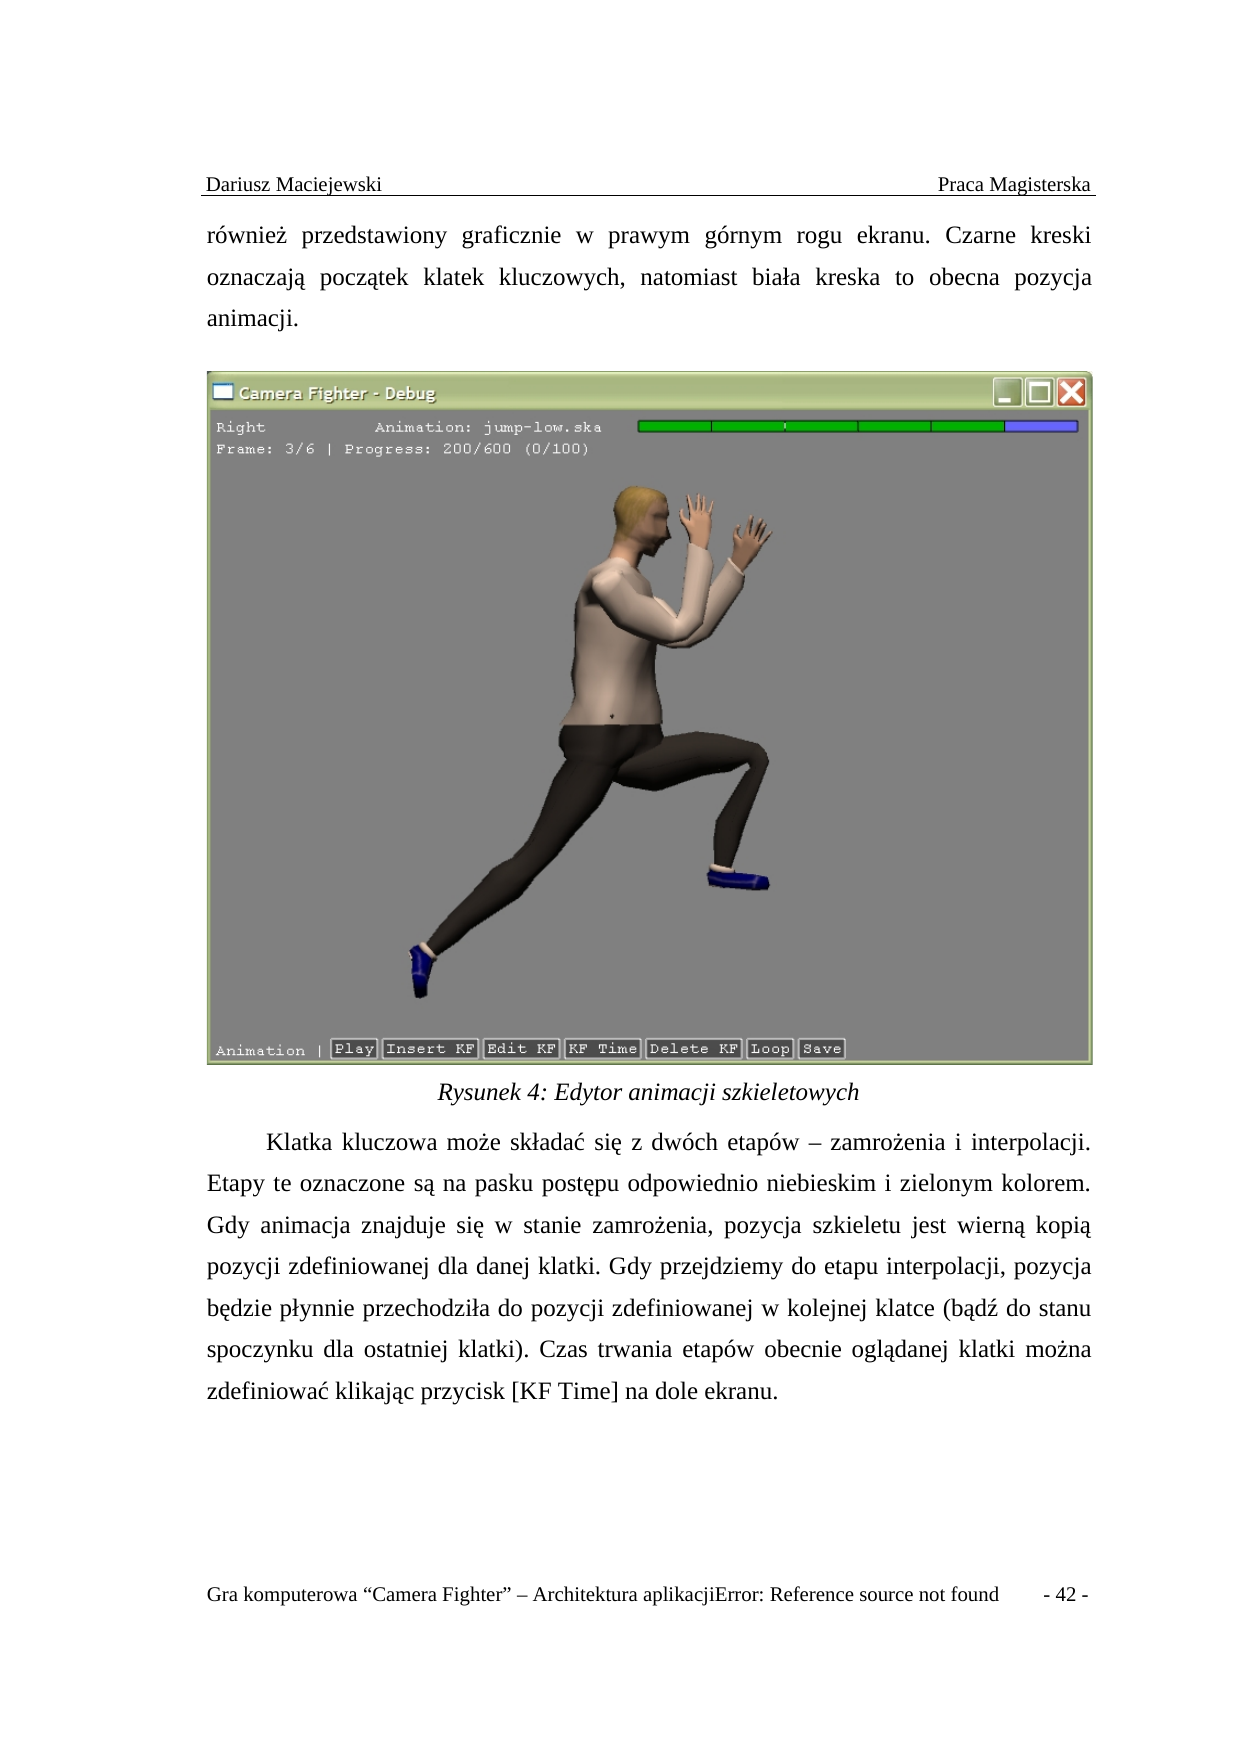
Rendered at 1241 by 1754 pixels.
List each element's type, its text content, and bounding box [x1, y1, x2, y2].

text Klatka kluczowa może składać się z dwóch etapów – zamrożenia i interpolacji. Etapy te oznaczone są na pasku postępu odpowiednio niebieskim i zielonym kolorem. Gdy animacja znajduje się w stanie zamrożenia, pozycja szkieletu jest wierną kopią pozycji zdefiniowanej dla danej klatki. Gdy przejdziemy do etapu interpolacji, pozycja będzie płynnie przechodziła do pozycji zdefiniowanej w kolejnej klatce (bądź do stanu spoczynku dla ostatniej klatki). Czas trwania etapów obecnie oglądanej klatki można zdefiniować klikając przycisk [KF Time] na dole ekranu. [207, 1128, 1092, 1405]
text również przedstawiony graficznie w prawym górnym rogu ekranu. Czarne kreski oznaczają początek klatek kluczowych, natomiast biała kreska to obecna pozycja animacji. [207, 221, 1092, 332]
text Rysunek 4: Edytor animacji szkieletowych [207, 1065, 1092, 1106]
picture [206, 371, 1093, 1065]
